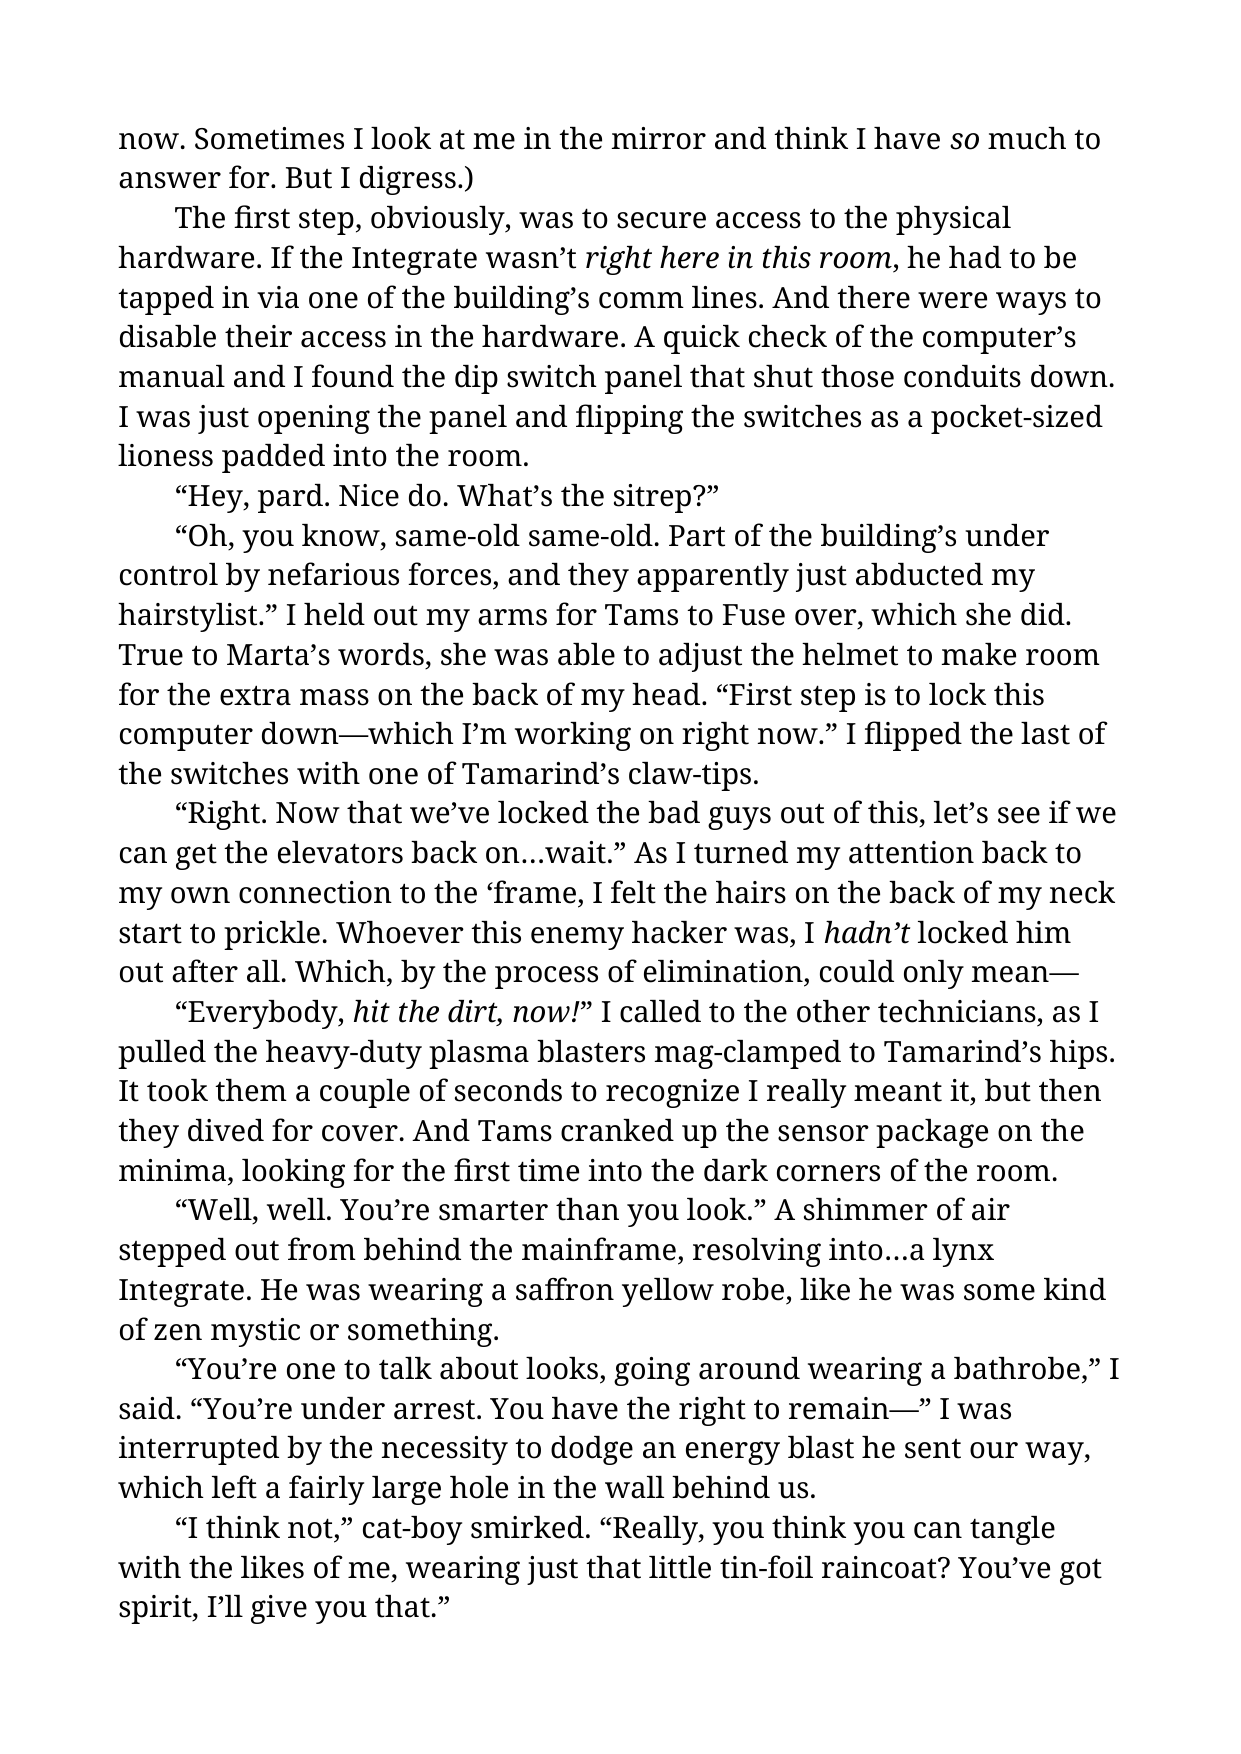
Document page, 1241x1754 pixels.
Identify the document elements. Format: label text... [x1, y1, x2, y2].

text “Well, well. You’re smarter than you look.” A shimmer of air stepped out from behind the mainframe, resolving into…a lynx Integrate. He was wearing a saffron yellow robe, like he was some kind of zen mystic or something. [118, 1190, 1122, 1348]
text “I think not,” cat-boy smirked. “Really, you think you can tangle with the likes of me, wearing just that little tin-foil raincoat? You’ve got spirit, I’ll give you that.” [118, 1507, 1122, 1626]
text “Oh, you know, same-old same-old. Part of the building’s under control by nefarious forces, and they apparently just abducted my hairstylist.” I held out my arms for Tams to Fuse over, which she did. True to Marta’s words, she was able to adjust the helmet to make room for the extra mass on the back of my head. “First step is to lock this computer down—which I’m working on right now.” I flipped the last of the switches with one of Tamarind’s claw-tips. [118, 515, 1122, 793]
text “Right. Now that we’ve locked the bad guys out of this, let’s see if we can get the elevators back on…wait.” As I turned my attention back to my own connection to the ‘frame, I felt the hairs on the back of my neck start to prickle. Whoever this enemy hacker was, I hadn’t locked him out after all. Which, by the process of elimination, could only mean— [118, 793, 1122, 991]
text “Everybody, hit the dirt, now!” I called to the other technicians, as I pulled the heavy-duty plasma blasters mag-clamped to Tamarind’s hips. It took them a couple of seconds to recognize I really meant it, but then they dived for cover. And Tams cranked up the sensor package on the minima, looking for the first time into the dark corners of the room. [118, 991, 1122, 1190]
text “You’re one to talk about looks, going around wearing a bathrobe,” I said. “You’re under arrest. You have the right to remain—” I was interrupted by the necessity to dodge an energy blast he sent our way, which left a fairly large hole in the wall behind us. [118, 1348, 1122, 1507]
text now. Sometimes I look at me in the mirror and think I have so much to answer for. But I digress.) [118, 118, 1122, 197]
text “Hey, pard. Nice do. What’s the sitrep?” [118, 475, 1122, 515]
text The first step, obviously, was to secure access to the physical hardware. If the Integrate wasn’t right here in this room, he had to be tapped in via one of the building’s comm lines. And there were ways to disable their access in the hardware. A quick check of the computer’s manual and I found the dip switch panel that shut those conduits down. I was just opening the panel and flipping the switches as a pocket-sized lioness padded into the room. [118, 197, 1122, 475]
